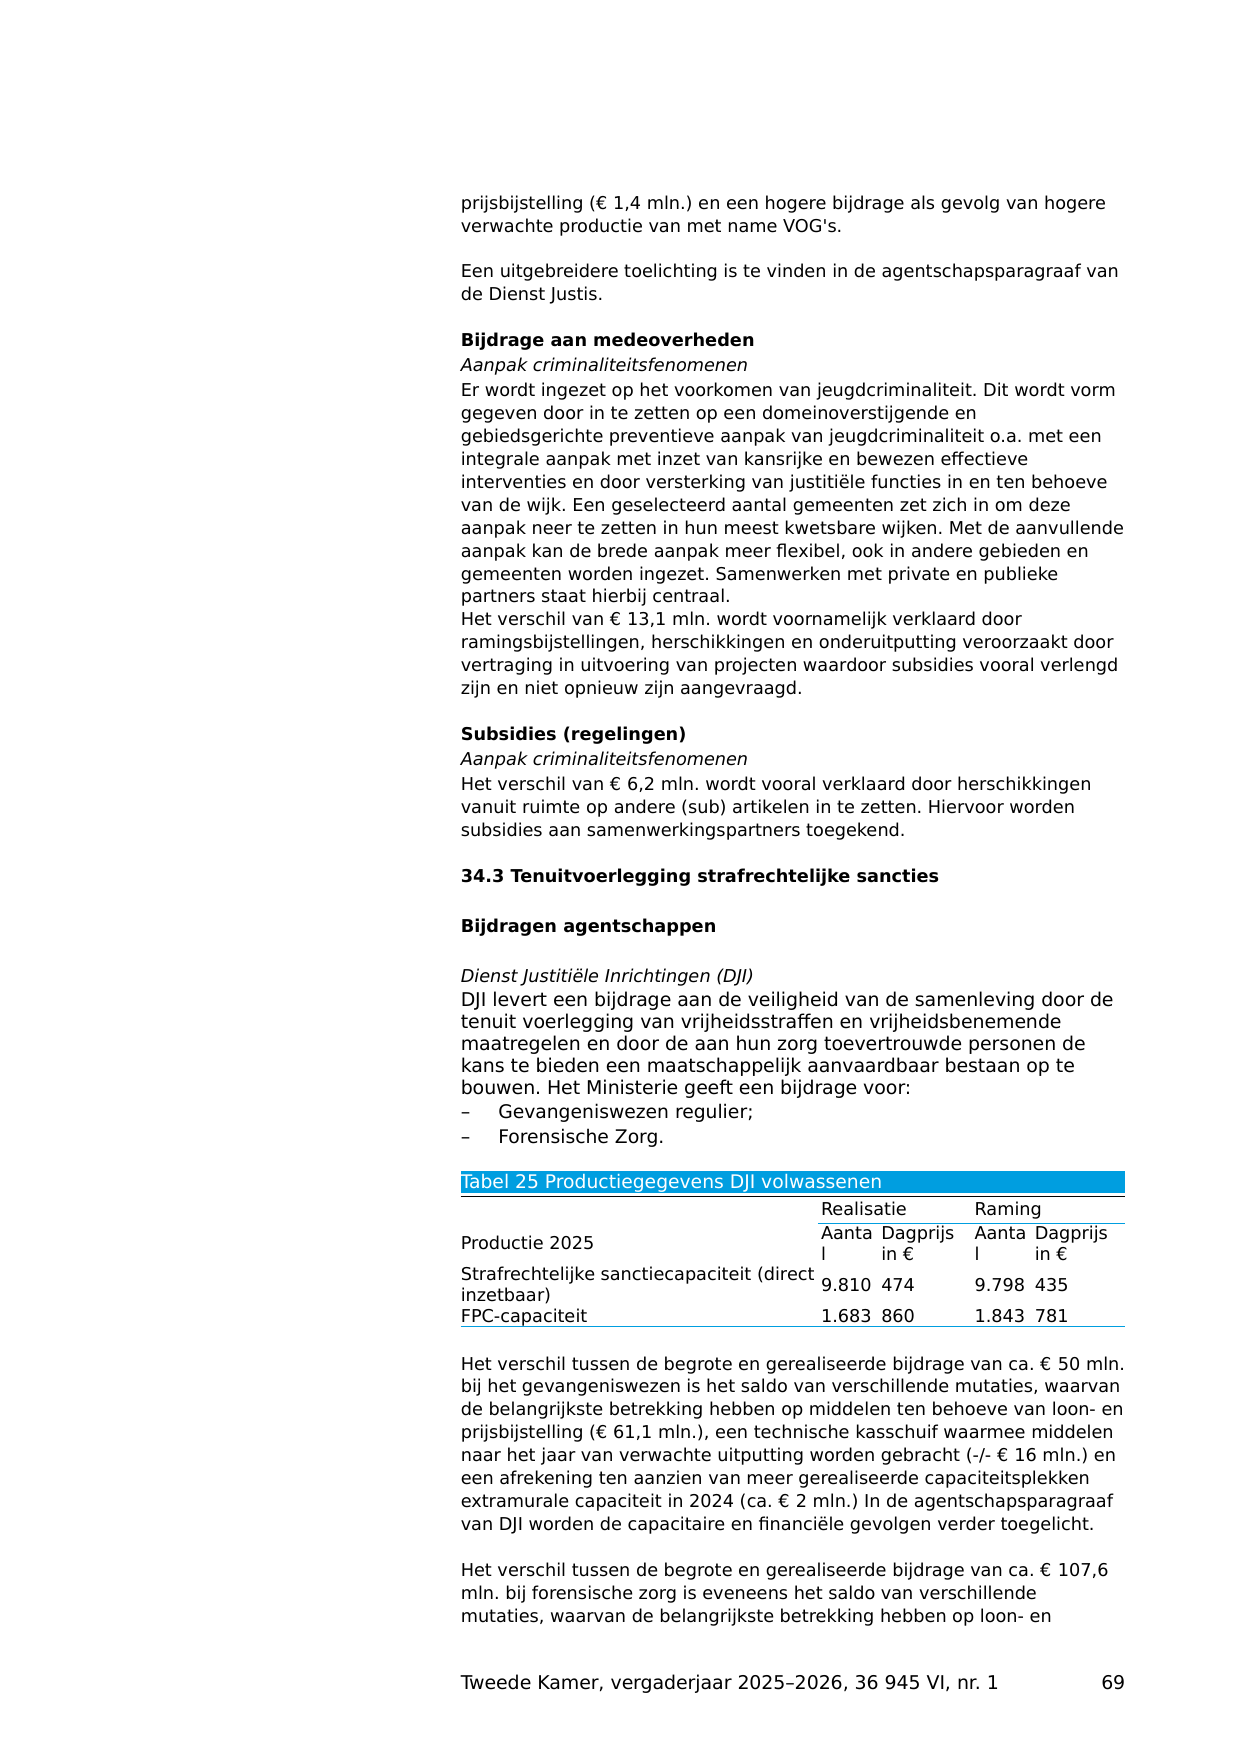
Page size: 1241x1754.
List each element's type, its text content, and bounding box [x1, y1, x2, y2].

table_cell [461, 1197, 818, 1222]
table_cell 9.798 [971, 1264, 1032, 1306]
text Aanpak criminaliteitsfenomenen [461, 747, 1125, 770]
text Het verschil tussen de begrote en gerealiseerde bijdrage van ca. € 107,6 mln. bij forensische zorg is eveneens het saldo van verschillende mutaties, waarvan de belangrijkste betrekking hebben op loon- en [461, 1558, 1125, 1627]
table_cell 9.810 [818, 1264, 878, 1306]
table_cell Strafrechtelijke sanctiecapaciteit (direct inzetbaar) [461, 1264, 818, 1306]
text Een uitgebreidere toelichting is te vinden in de agentschapsparagraaf van de Dienst Justis. [461, 259, 1125, 305]
table_cell Aantal [818, 1224, 878, 1264]
table_cell 860 [878, 1306, 971, 1326]
text Het verschil tussen de begrote en gerealiseerde bijdrage van ca. € 50 mln. bij het gevangeniswezen is het saldo van verschillende mutaties, waarvan de belangrijkste betrekking hebben op middelen ten behoeve van loon- en prijsbijstelling (€ 61,1 mln.), een technische kasschuif waarmee middelen naar het jaar van verwachte uitputting worden gebracht (-/- € 16 mln.) en een afrekening ten aanzien van meer gerealiseerde capaciteitsplekken extramurale capaciteit in 2024 (ca. € 2 mln.) In de agentschapsparagraaf van DJI worden de capacitaire en financiële gevolgen verder toegelicht. [461, 1352, 1125, 1535]
table_cell Raming [971, 1197, 1125, 1222]
text DJI levert een bĳdrage aan de veiligheid van de samenleving door de tenuit­ voerlegging van vrĳheidsstraffen en vrĳheidsbenemende maatregelen en door de aan hun zorg toevertrouwde personen de kans te bieden een maatschappelĳk aanvaardbaar bestaan op te bouwen. Het Ministerie geeft een bĳdrage voor: [461, 989, 1125, 1098]
table_cell Realisatie [818, 1197, 971, 1222]
table_cell FPC-capaciteit [461, 1306, 818, 1326]
text Aanpak criminaliteitsfenomenen [461, 353, 1125, 376]
text Er wordt ingezet op het voorkomen van jeugdcriminaliteit. Dit wordt vorm gegeven door in te zetten op een domeinoverstijgende en gebiedsgerichte preventieve aanpak van jeugdcriminaliteit o.a. met een integrale aanpak met inzet van kansrijke en bewezen effectieve interventies en door versterking van justitiële functies in en ten behoeve van de wijk. Een geselecteerd aantal gemeenten zet zich in om deze aanpak neer te zetten in hun meest kwetsbare wijken. Met de aanvullende aanpak kan de brede aanpak meer flexibel, ook in andere gebieden en gemeenten worden ingezet. Samenwerken met private en publieke partners staat hierbij centraal. Het verschil van € 13,1 mln. wordt voornamelijk verklaard door ramingsbijstellingen, herschikkingen en onderuitputting veroorzaakt door vertraging in uitvoering van projecten waardoor subsidies vooral verlengd zijn en niet opnieuw zijn aangevraagd. [461, 378, 1125, 699]
text Het verschil van € 6,2 mln. wordt vooral verklaard door herschikkingen vanuit ruimte op andere (sub) artikelen in te zetten. Hiervoor worden subsidies aan samenwerkingspartners toegekend. [461, 772, 1125, 841]
text Bijdragen agentschappen [461, 914, 1125, 937]
table_cell 1.683 [818, 1306, 878, 1326]
table_cell 1.843 [971, 1306, 1032, 1326]
text 34.3 Tenuitvoerlegging strafrechtelijke sancties [461, 864, 1125, 887]
table_cell 435 [1032, 1264, 1125, 1306]
table_cell 474 [878, 1264, 971, 1306]
list Gevangeniswezen regulier; [461, 1098, 1125, 1123]
table_cell 781 [1032, 1306, 1125, 1326]
list Forensische Zorg. [461, 1123, 1125, 1148]
table_cell Productie 2025 [461, 1223, 818, 1264]
text prijsbijstelling (€ 1,4 mln.) en een hogere bijdrage als gevolg van hogere verwachte productie van met name VOG's. [461, 191, 1125, 237]
text Dienst Justitiële Inrichtingen (DJI) [461, 964, 1125, 987]
text Bijdrage aan medeoverheden [461, 328, 1125, 351]
table_cell Aantal [971, 1224, 1032, 1264]
text Subsidies (regelingen) [461, 722, 1125, 745]
table_cell Dagprijs in € [878, 1224, 971, 1264]
table_cell Dagprijs in € [1032, 1224, 1125, 1264]
